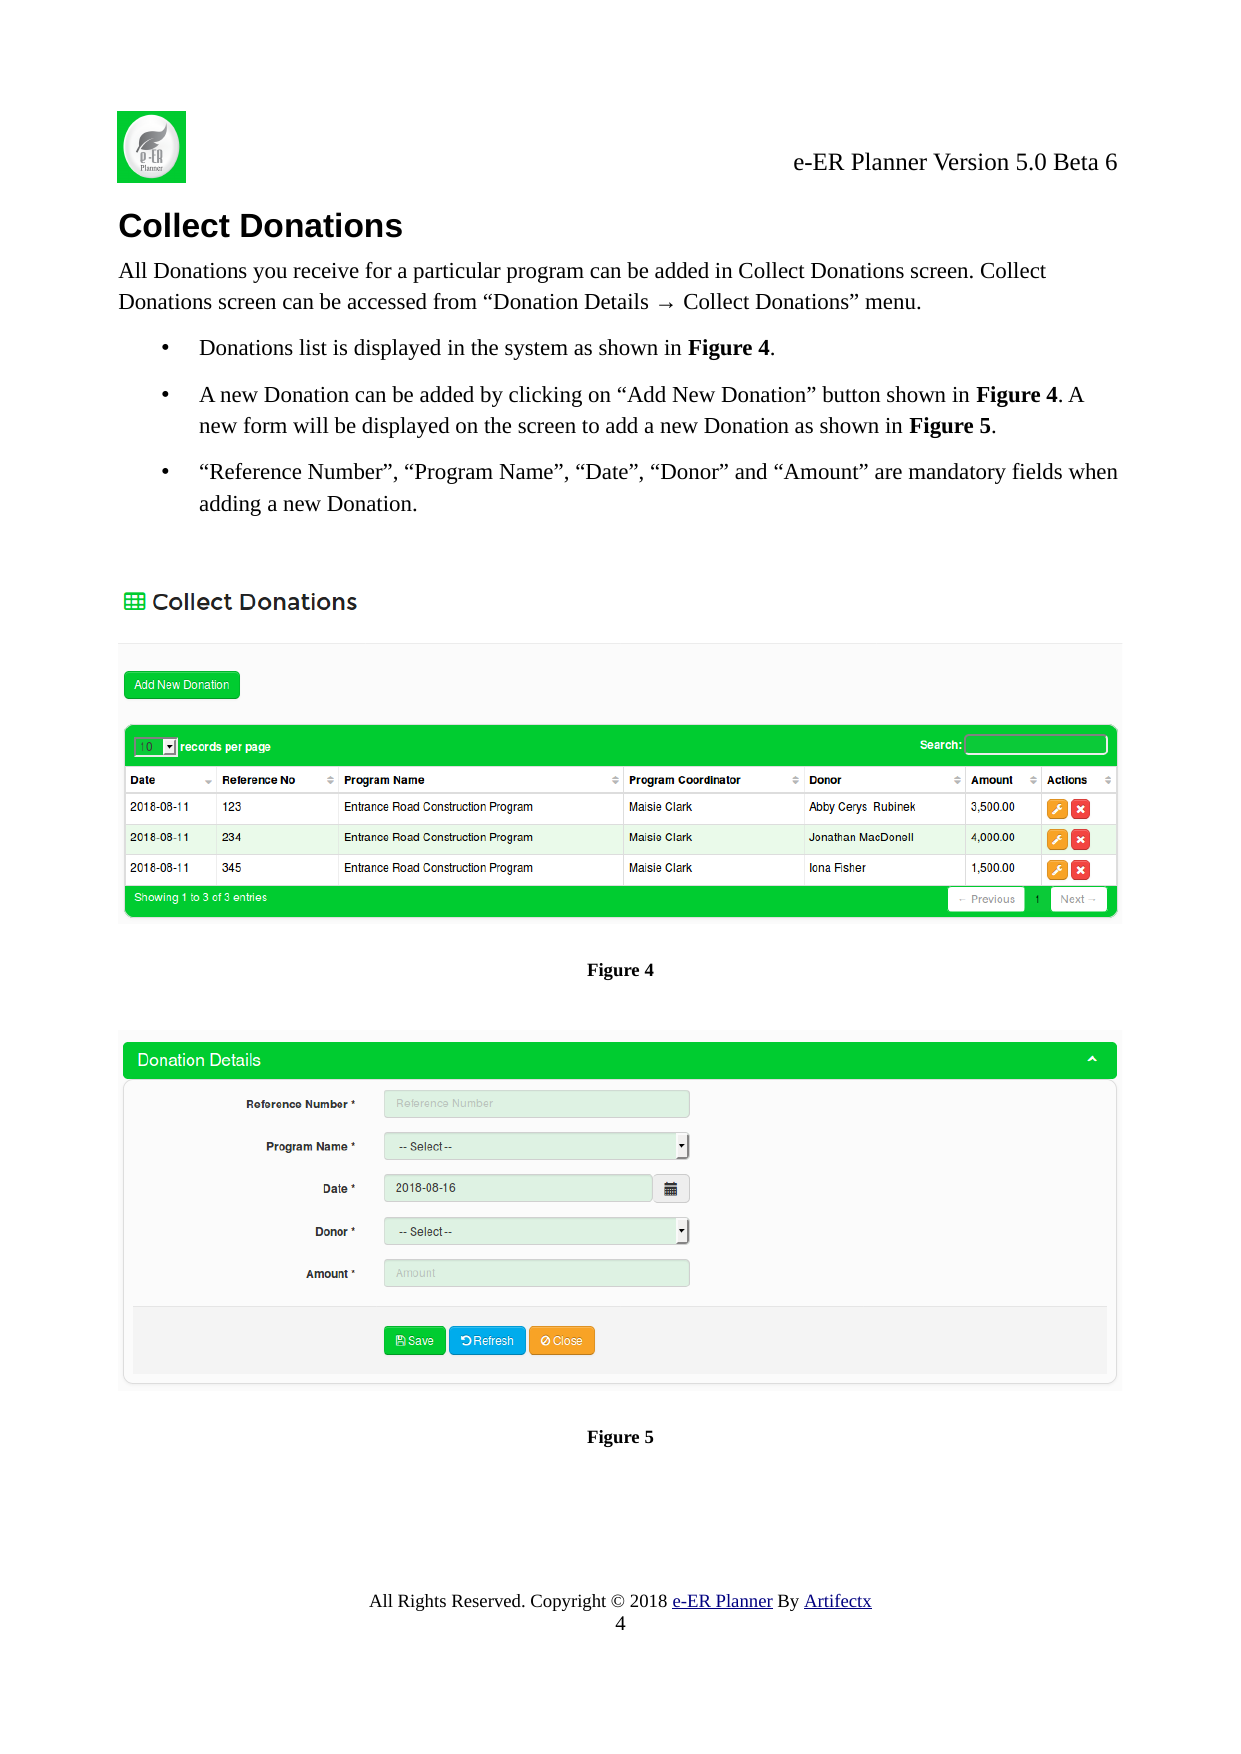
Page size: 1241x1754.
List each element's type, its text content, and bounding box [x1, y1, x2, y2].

text Figure 4 [118, 958, 1122, 980]
picture [118, 582, 1123, 924]
picture [117, 111, 186, 183]
subtitle Collect Donations [118, 206, 1122, 244]
list “Reference Number”, “Program Name”, “Date”, “Donor” and “Amount” are mandatory fields when adding a new Donation. [161, 458, 1122, 516]
text All Donations you receive for a particular program can be added in Collect Donations screen. Collect Donations screen can be accessed from “Donation Details → Collect Donations” menu. [118, 257, 1122, 315]
list A new Donation can be added by clicking on “Add New Donation” button shown in Figure 4. A new form will be displayed on the screen to add a new Donation as shown in Figure 5. [161, 381, 1122, 438]
picture [118, 1030, 1123, 1391]
list Donations list is displayed in the system as shown in Figure 4. [161, 334, 1122, 361]
text Figure 5 [118, 1426, 1122, 1447]
